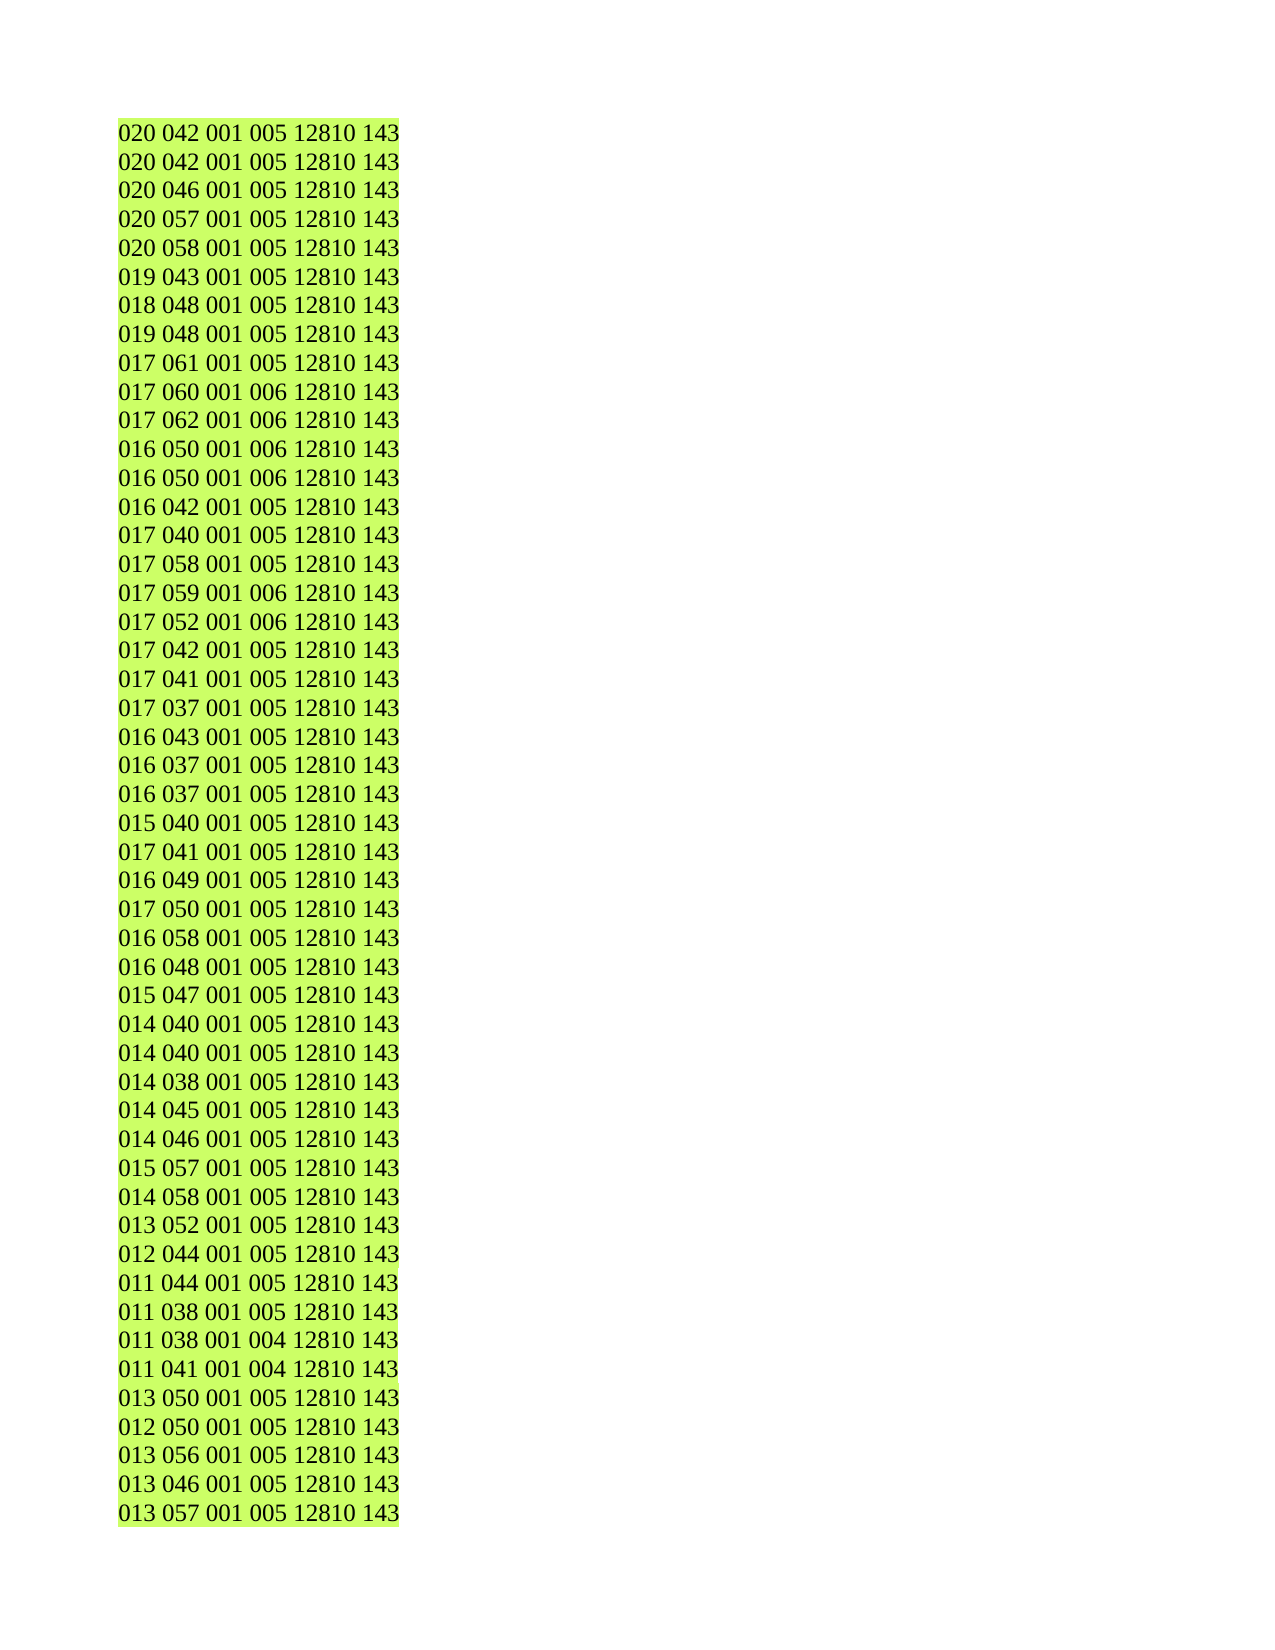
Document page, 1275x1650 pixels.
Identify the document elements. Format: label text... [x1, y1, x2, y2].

text 016 037 001 005 12810 143 [118, 751, 1157, 779]
text 017 050 001 005 12810 143 [118, 894, 1157, 923]
text 015 057 001 005 12810 143 [118, 1153, 1157, 1182]
text 017 062 001 006 12810 143 [118, 406, 1157, 434]
text 014 046 001 005 12810 143 [118, 1124, 1157, 1153]
text 015 040 001 005 12810 143 [118, 808, 1157, 837]
text 014 045 001 005 12810 143 [118, 1096, 1157, 1124]
text 013 052 001 005 12810 143 [118, 1211, 1157, 1239]
text 011 038 001 004 12810 143 [118, 1326, 1157, 1354]
text 013 056 001 005 12810 143 [118, 1441, 1157, 1469]
text 012 050 001 005 12810 143 [118, 1412, 1157, 1441]
text 016 043 001 005 12810 143 [118, 722, 1157, 751]
text 020 042 001 005 12810 143 [118, 147, 1157, 176]
text 017 058 001 005 12810 143 [118, 549, 1157, 578]
text 015 047 001 005 12810 143 [118, 981, 1157, 1009]
text 020 057 001 005 12810 143 [118, 204, 1157, 233]
text 017 059 001 006 12810 143 [118, 578, 1157, 607]
text 017 041 001 005 12810 143 [118, 837, 1157, 866]
text 011 038 001 005 12810 143 [118, 1297, 1157, 1326]
text 020 042 001 005 12810 143 [118, 118, 1157, 147]
text 014 040 001 005 12810 143 [118, 1009, 1157, 1038]
text 017 061 001 005 12810 143 [118, 348, 1157, 377]
text 016 042 001 005 12810 143 [118, 492, 1157, 521]
text 018 048 001 005 12810 143 [118, 291, 1157, 319]
text 020 058 001 005 12810 143 [118, 233, 1157, 262]
text 017 060 001 006 12810 143 [118, 377, 1157, 406]
text 012 044 001 005 12810 143 [118, 1239, 1157, 1268]
text 014 038 001 005 12810 143 [118, 1067, 1157, 1096]
text 016 058 001 005 12810 143 [118, 923, 1157, 952]
text 017 040 001 005 12810 143 [118, 521, 1157, 549]
text 013 046 001 005 12810 143 [118, 1469, 1157, 1498]
text 013 050 001 005 12810 143 [118, 1383, 1157, 1412]
text 020 046 001 005 12810 143 [118, 176, 1157, 204]
text 014 058 001 005 12810 143 [118, 1182, 1157, 1211]
text 016 050 001 006 12810 143 [118, 463, 1157, 492]
text 016 049 001 005 12810 143 [118, 866, 1157, 894]
text 014 040 001 005 12810 143 [118, 1038, 1157, 1067]
text 011 044 001 005 12810 143 [118, 1268, 1157, 1297]
text 016 050 001 006 12810 143 [118, 434, 1157, 463]
text 017 042 001 005 12810 143 [118, 636, 1157, 664]
text 016 048 001 005 12810 143 [118, 952, 1157, 981]
text 017 037 001 005 12810 143 [118, 693, 1157, 722]
text 019 043 001 005 12810 143 [118, 262, 1157, 291]
text 011 041 001 004 12810 143 [118, 1354, 1157, 1383]
text 017 041 001 005 12810 143 [118, 664, 1157, 693]
text 013 057 001 005 12810 143 [118, 1498, 1157, 1527]
text 019 048 001 005 12810 143 [118, 319, 1157, 348]
text 017 052 001 006 12810 143 [118, 607, 1157, 636]
text 016 037 001 005 12810 143 [118, 779, 1157, 808]
